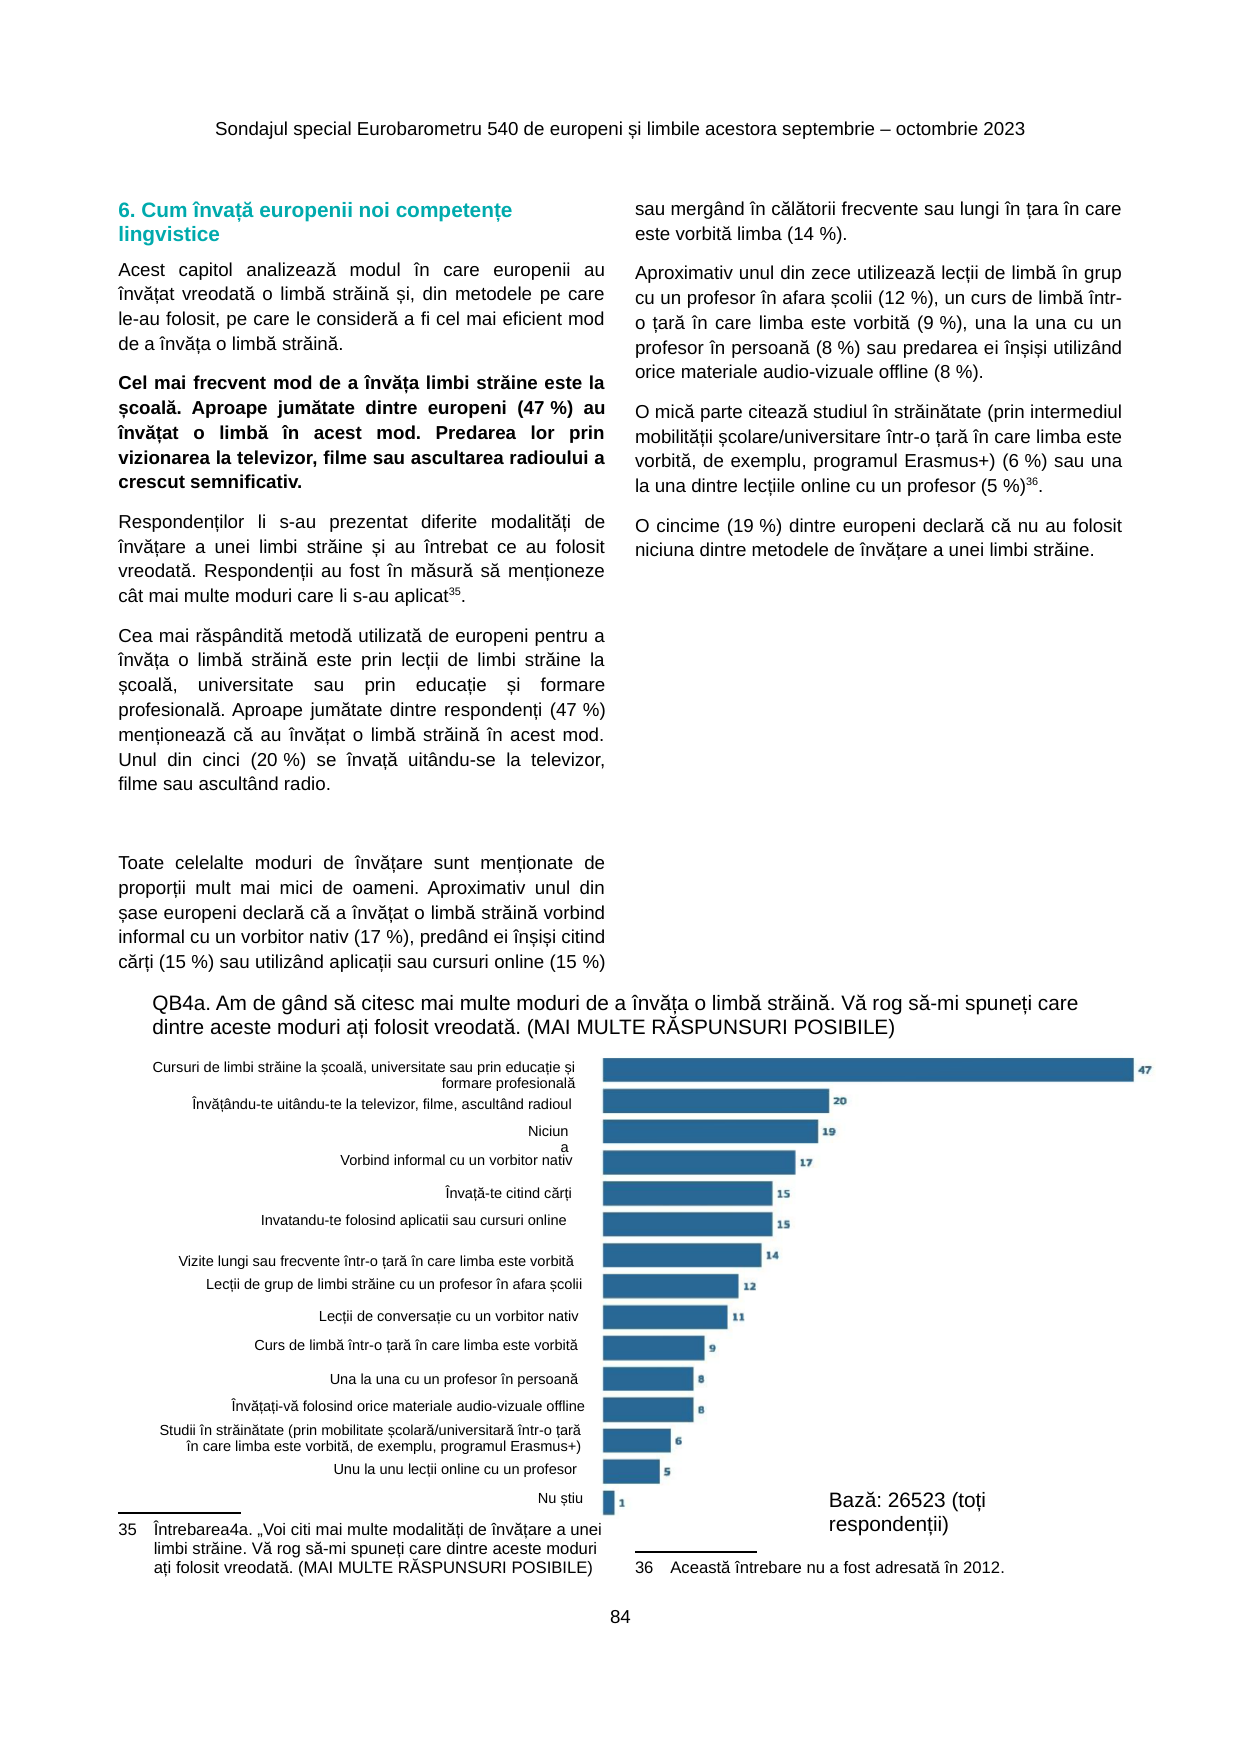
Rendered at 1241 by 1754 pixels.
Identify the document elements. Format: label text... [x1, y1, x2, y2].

subtitle 6. Cum învață europenii noi competențe lingvistice [118, 198, 605, 246]
text Acest capitol analizează modul în care europenii au învățat vreodată o limbă străină și, din metodele pe care le-au folosit, pe care le consideră a fi cel mai eficient mod de a învăța o limbă străină. [118, 258, 605, 354]
text Toate celelalte moduri de învățare sunt menționate de proporții mult mai mici de oameni. Aproximativ unul din șase europeni declară că a învățat o limbă străină vorbind informal cu un vorbitor nativ (17 %), predând ei înșiși citind cărți (15 %) sau utilizând aplicații sau cursuri online (15 %) [118, 852, 605, 973]
text Respondenților li s-au prezentat diferite modalități de învățare a unei limbi străine și au întrebat ce au folosit vreodată. Respondenții au fost în măsură să menționeze cât mai multe moduri care li s-au aplicat. [118, 511, 605, 607]
text sau mergând în călătorii frecvente sau lungi în țara în care este vorbită limba (14 %). [635, 198, 1122, 244]
text O cincime (19 %) dintre europeni declară că nu au folosit niciuna dintre metodele de învățare a unei limbi străine. [635, 514, 1122, 561]
text Întrebarea4a. „Voi citi mai multe modalități de învățare a unei limbi străine. Vă rog să-mi spuneți care dintre aceste moduri ați folosit vreodată. (MAI MULTE RĂSPUNSURI POSIBILE) [118, 1519, 605, 1577]
text Această întrebare nu a fost adresată în 2012. [635, 1558, 1122, 1577]
text Aproximativ unul din zece utilizează lecții de limbă în grup cu un profesor în afara școlii (12 %), un curs de limbă într-o țară în care limba este vorbită (9 %), una la una cu un profesor în persoană (8 %) sau predarea ei înșiși utilizând orice materiale audio-vizuale offline (8 %). [635, 262, 1122, 383]
text Cel mai frecvent mod de a învăța limbi străine este la școală. Aproape jumătate dintre europeni (47 %) au învățat o limbă în acest mod. Predarea lor prin vizionarea la televizor, filme sau ascultarea radioului a crescut semnificativ. [118, 372, 605, 493]
text O mică parte citează studiul în străinătate (prin intermediul mobilității școlare/universitare într-o țară în care limba este vorbită, de exemplu, programul Erasmus+) (6 %) sau una la una dintre lecțiile online cu un profesor (5 %). [635, 401, 1122, 497]
picture [600, 1049, 1156, 1519]
text Cea mai răspândită metodă utilizată de europeni pentru a învăța o limbă străină este prin lecții de limbi străine la școală, universitate sau prin educație și formare profesională. Aproape jumătate dintre respondenți (47 %) menționează că au învățat o limbă străină în acest mod. Unul din cinci (20 %) se învață uitându-se la televizor, filme sau ascultând radio. [118, 624, 605, 795]
